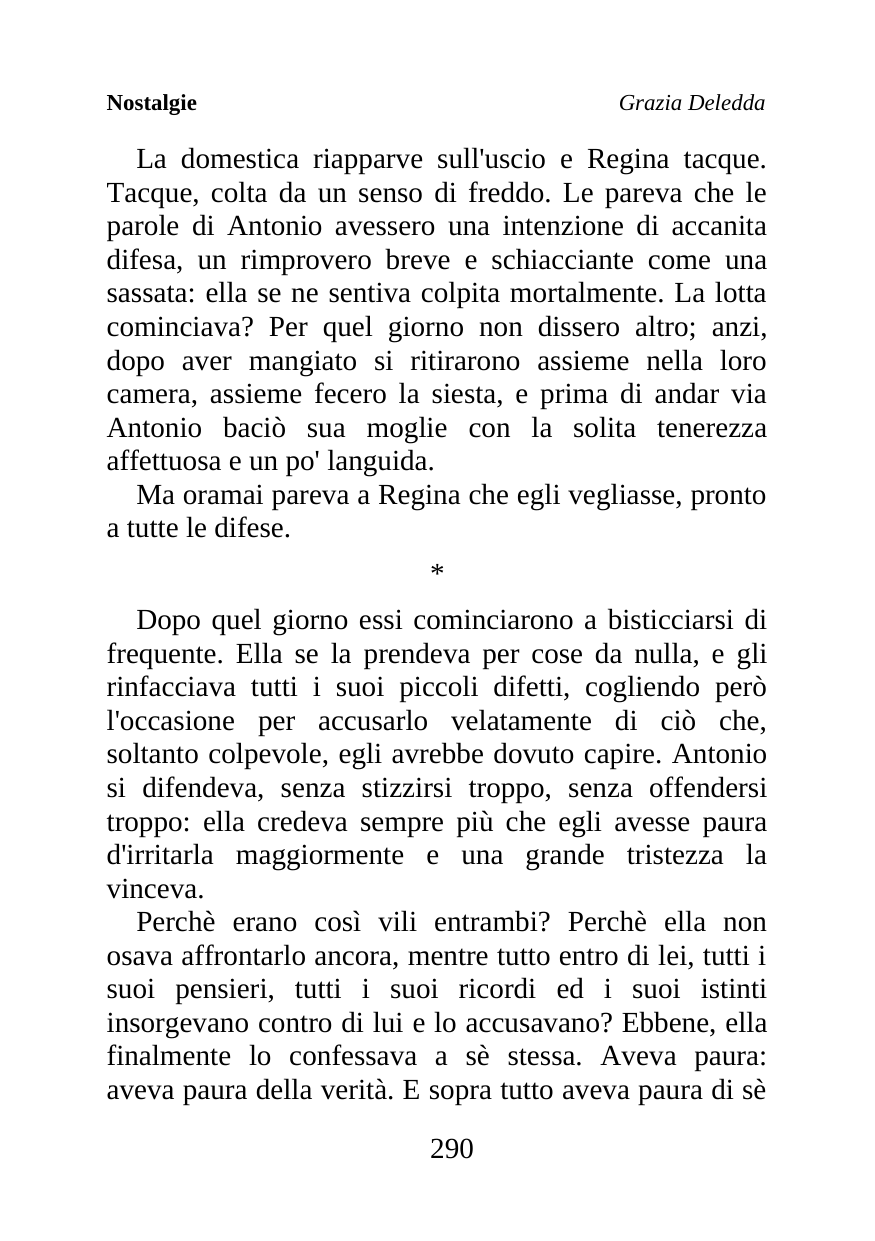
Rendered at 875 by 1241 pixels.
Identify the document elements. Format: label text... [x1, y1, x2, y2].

text Ma oramai pareva a Regina che egli vegliasse, pronto a tutte le difese. [106, 477, 768, 544]
text Perchè erano così vili entrambi? Perchè ella non osava affrontarlo ancora, mentre tutto entro di lei, tutti i suoi pensieri, tutti i suoi ricordi ed i suoi istinti insorgevano contro di lui e lo accusavano? Ebbene, ella finalmente lo confessava a sè stessa. Aveva paura: aveva paura della verità. E sopra tutto aveva paura di sè [106, 904, 768, 1106]
text La domestica riapparve sull'uscio e Regina tacque. Tacque, colta da un senso di freddo. Le pareva che le parole di Antonio avessero una intenzione di accanita difesa, un rimprovero breve e schiacciante come una sassata: ella se ne sentiva colpita mortalmente. La lotta cominciava? Per quel giorno non dissero altro; anzi, dopo aver mangiato si ritirarono assieme nella loro camera, assieme fecero la siesta, e prima di andar via Antonio baciò sua moglie con la solita tenerezza affettuosa e un po' languida. [106, 141, 768, 477]
text Dopo quel giorno essi cominciarono a bisticciarsi di frequente. Ella se la prendeva per cose da nulla, e gli rinfacciava tutti i suoi piccoli difetti, cogliendo però l'occasione per accusarlo velatamente di ciò che, soltanto colpevole, egli avrebbe dovuto capire. Antonio si difendeva, senza stizzirsi troppo, senza offendersi troppo: ella credeva sempre più che egli avesse paura d'irritarla maggiormente e una grande tristezza la vinceva. [106, 602, 768, 904]
text * [106, 556, 768, 590]
